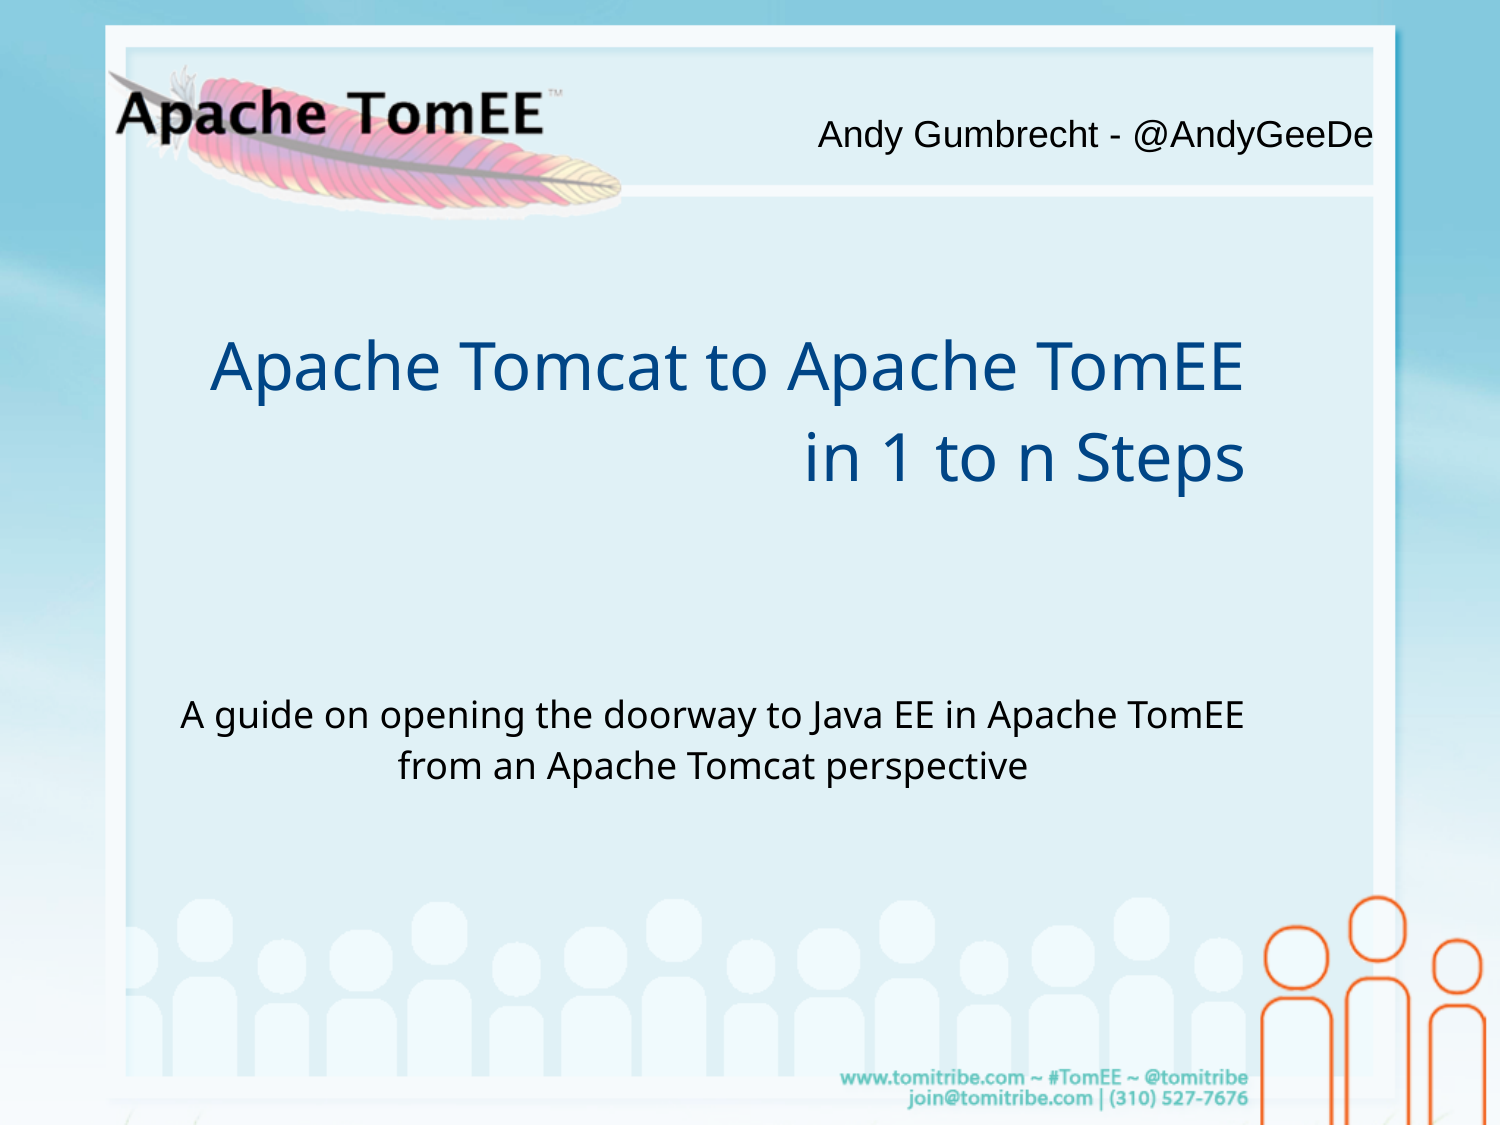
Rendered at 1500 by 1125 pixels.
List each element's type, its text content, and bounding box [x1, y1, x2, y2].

text_box A guide on opening the doorway to Java EE in Apache TomEE from an Apache Tomcat perspective [165, 680, 1323, 792]
text_box Andy Gumbrecht - @AndyGeeDe [803, 106, 1389, 164]
picture [0, 0, 1500, 1125]
text_box Apache Tomcat to Apache TomEE in 1 to n Steps [195, 312, 1316, 497]
